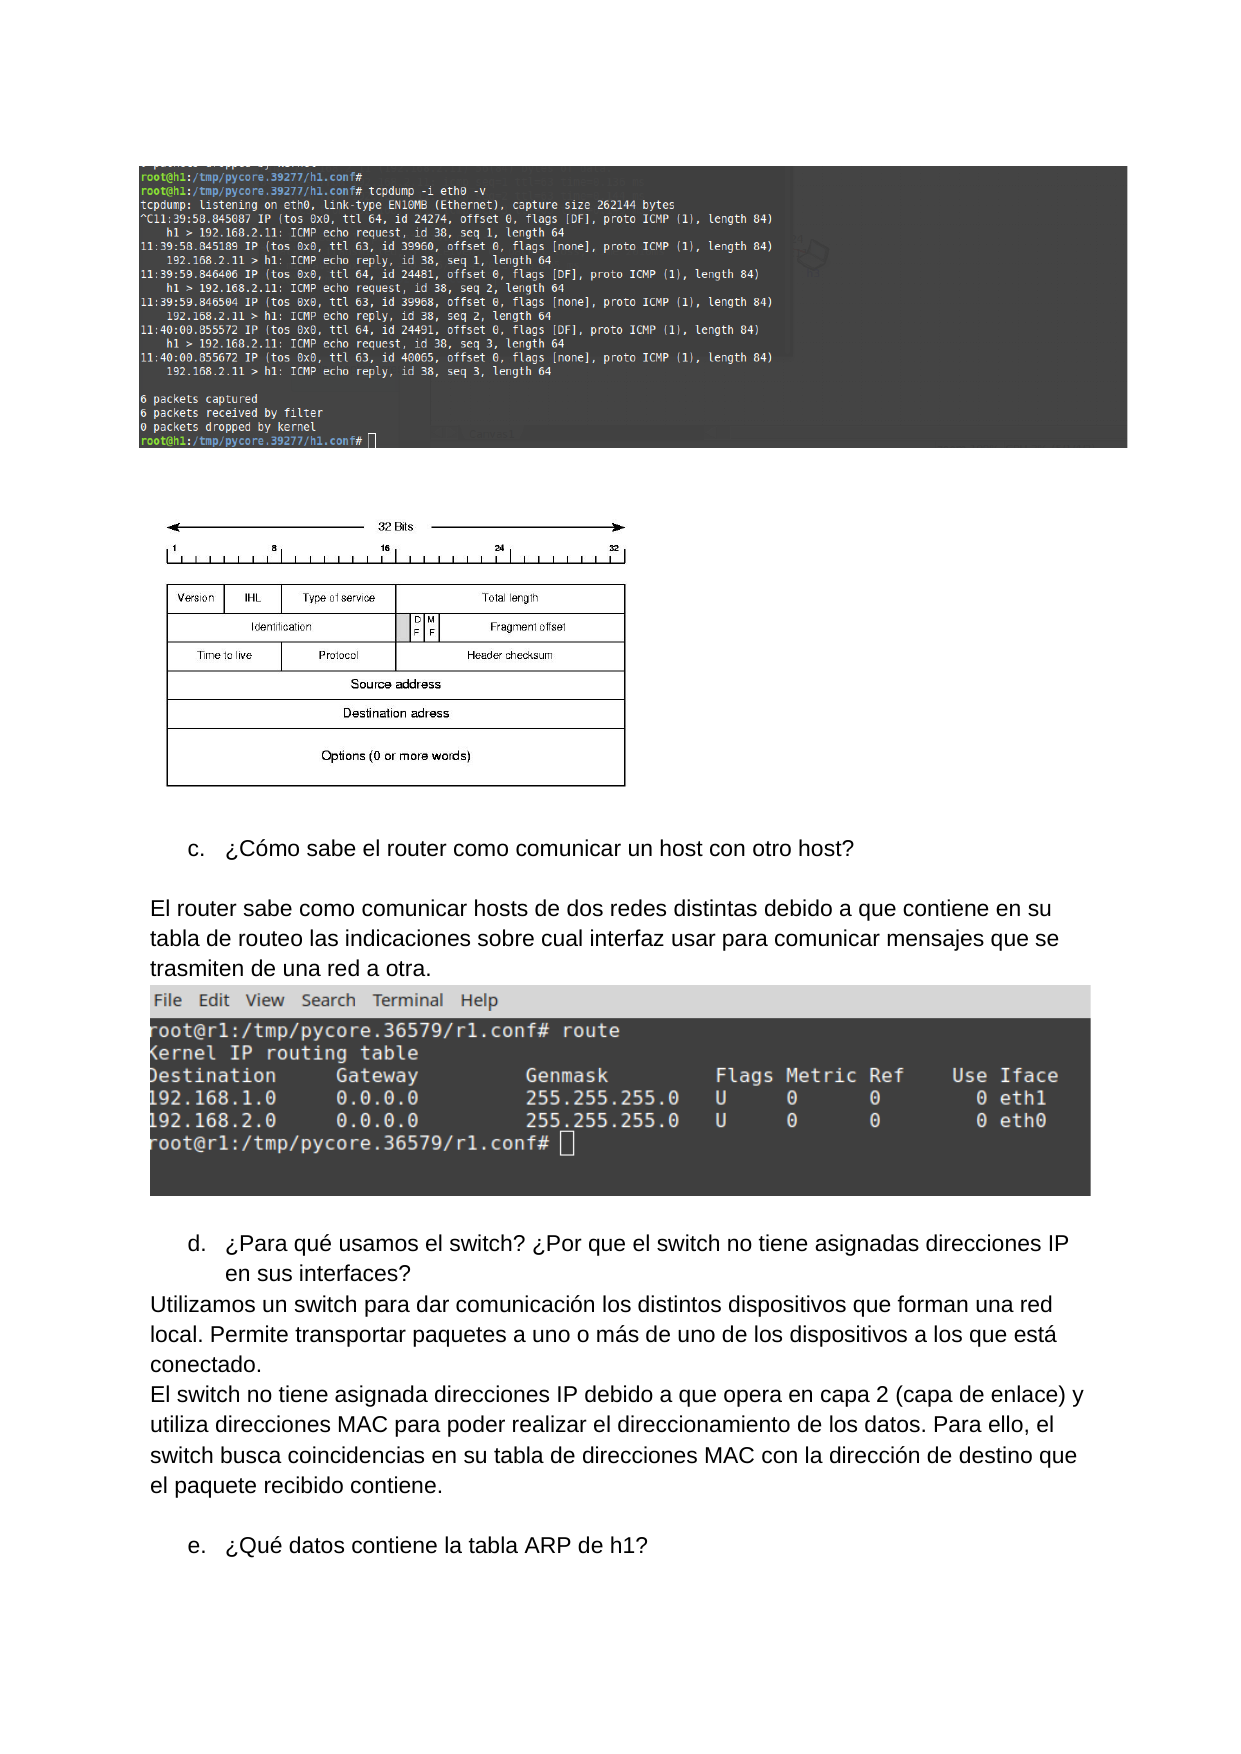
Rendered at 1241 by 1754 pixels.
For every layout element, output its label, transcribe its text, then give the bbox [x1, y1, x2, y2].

picture [139, 166, 1128, 448]
list ¿Cómo sabe el router como comunicar un host con otro host? [187, 834, 1090, 861]
text Utilizamos un switch para dar comunicación los distintos dispositivos que forman una red local. Permite transportar paquetes a uno o más de uno de los dispositivos a los que está conectado. [150, 1291, 1090, 1377]
picture [150, 985, 1091, 1196]
picture [150, 512, 640, 801]
list ¿Qué datos contiene la tabla ARP de h1? [187, 1532, 1090, 1558]
text El switch no tiene asignada direcciones IP debido a que opera en capa 2 (capa de enlace) y utiliza direcciones MAC para poder realizar el direccionamiento de los datos. Para ello, el switch busca coincidencias en su tabla de direcciones MAC con la dirección de destino que el paquete recibido contiene. [150, 1381, 1090, 1498]
text El router sabe como comunicar hosts de dos redes distintas debido a que contiene en su tabla de routeo las indicaciones sobre cual interfaz usar para comunicar mensajes que se trasmiten de una red a otra. [150, 895, 1090, 982]
list ¿Para qué usamos el switch? ¿Por que el switch no tiene asignadas direcciones IP en sus interfaces? [187, 1230, 1090, 1287]
